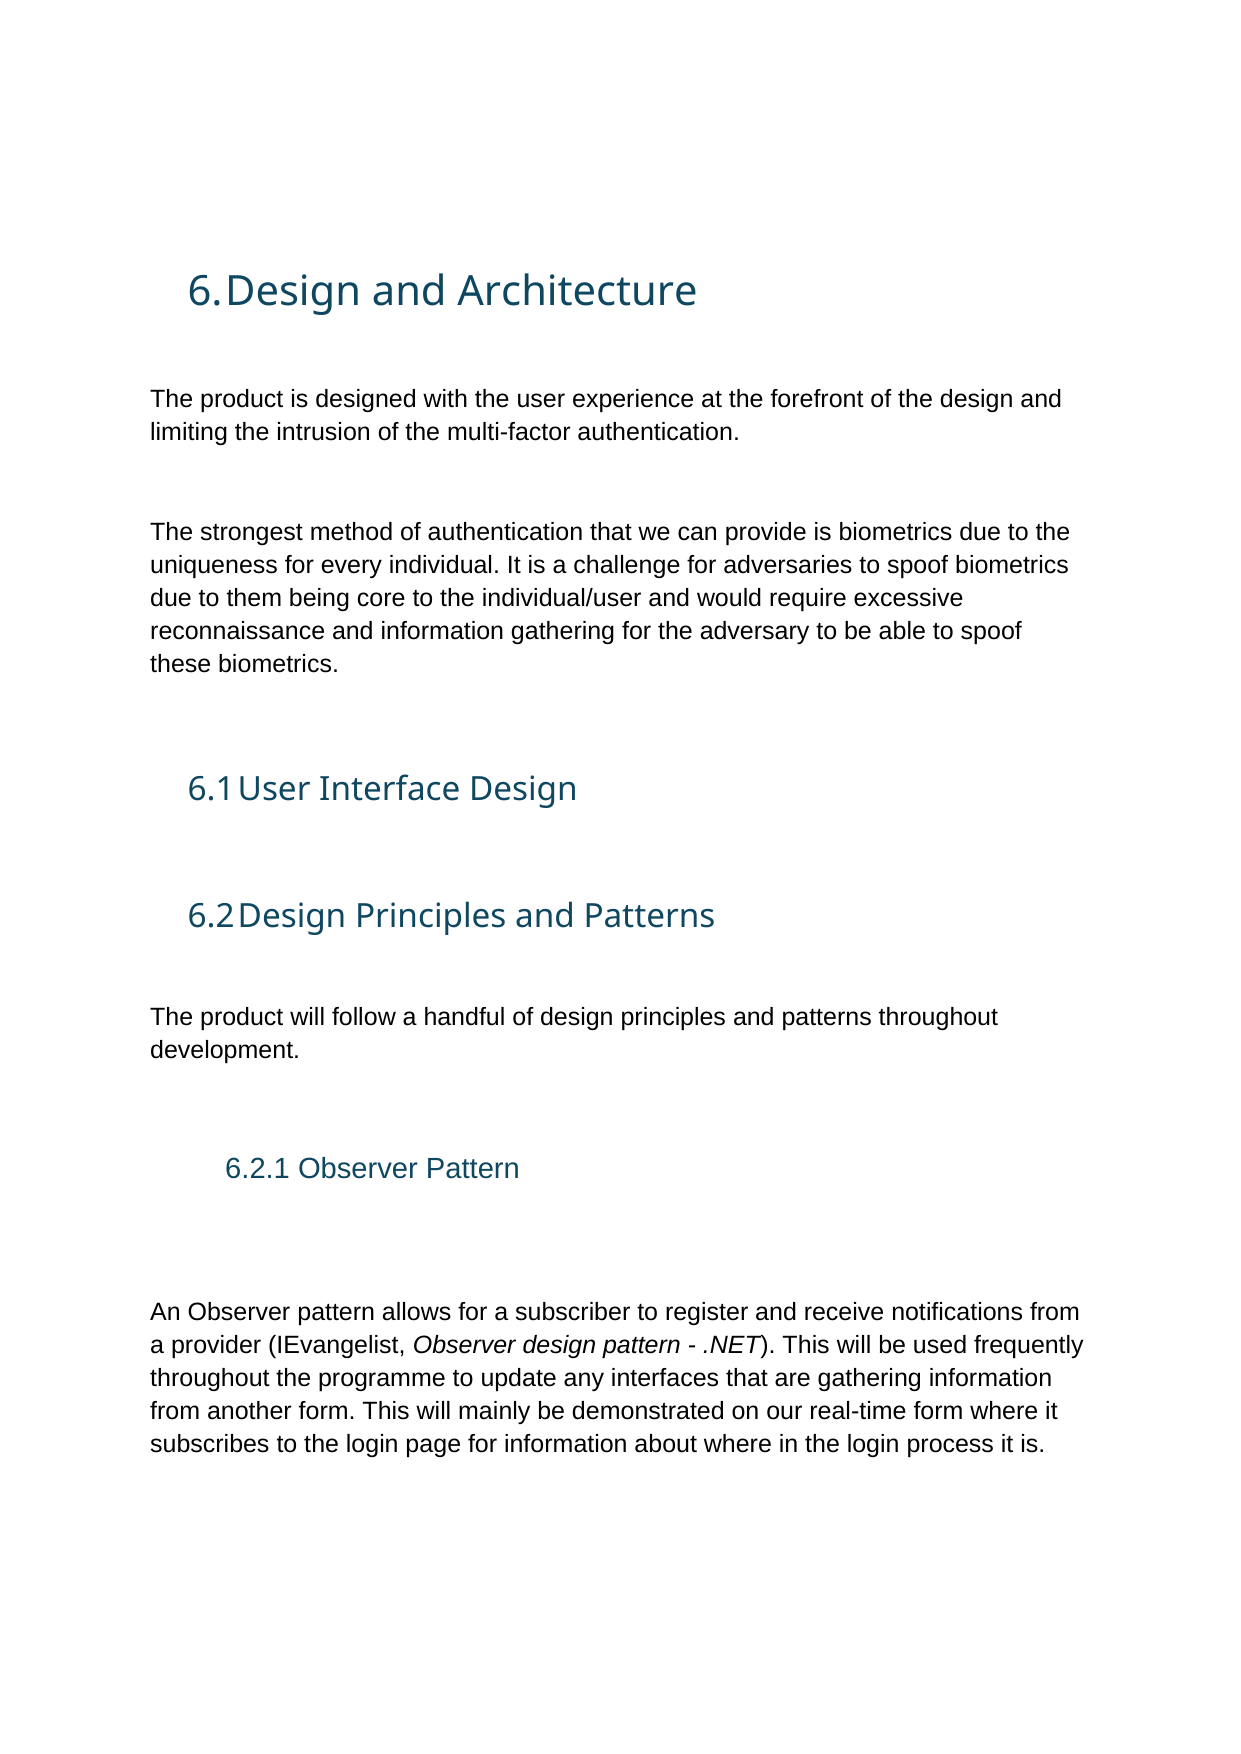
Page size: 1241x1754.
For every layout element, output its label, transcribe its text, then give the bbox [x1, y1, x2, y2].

text The strongest method of authentication that we can provide is biometrics due to the uniqueness for every individual. It is a challenge for adversaries to spoof biometrics due to them being core to the individual/user and would require excessive reconnaissance and information gathering for the adversary to be able to spoof these biometrics. [150, 517, 1090, 677]
subtitle User Interface Design [187, 765, 1090, 810]
text The product is designed with the user experience at the forefront of the design and limiting the intrusion of the multi-factor authentication. [150, 384, 1090, 446]
text The product will follow a handful of design principles and patterns throughout development. [150, 1002, 1090, 1063]
subtitle 6.2.1 Observer Pattern [150, 1151, 1090, 1184]
text An Observer pattern allows for a subscriber to register and receive notifications from a provider (IEvangelist, Observer design pattern - .NET). This will be used frequently throughout the programme to update any interfaces that are gathering information from another form. This will mainly be demonstrated on our real-time form where it subscribes to the login page for information about where in the login process it is. [150, 1297, 1090, 1458]
subtitle Design Principles and Patterns [187, 892, 1090, 937]
subtitle Design and Architecture [187, 261, 1090, 318]
